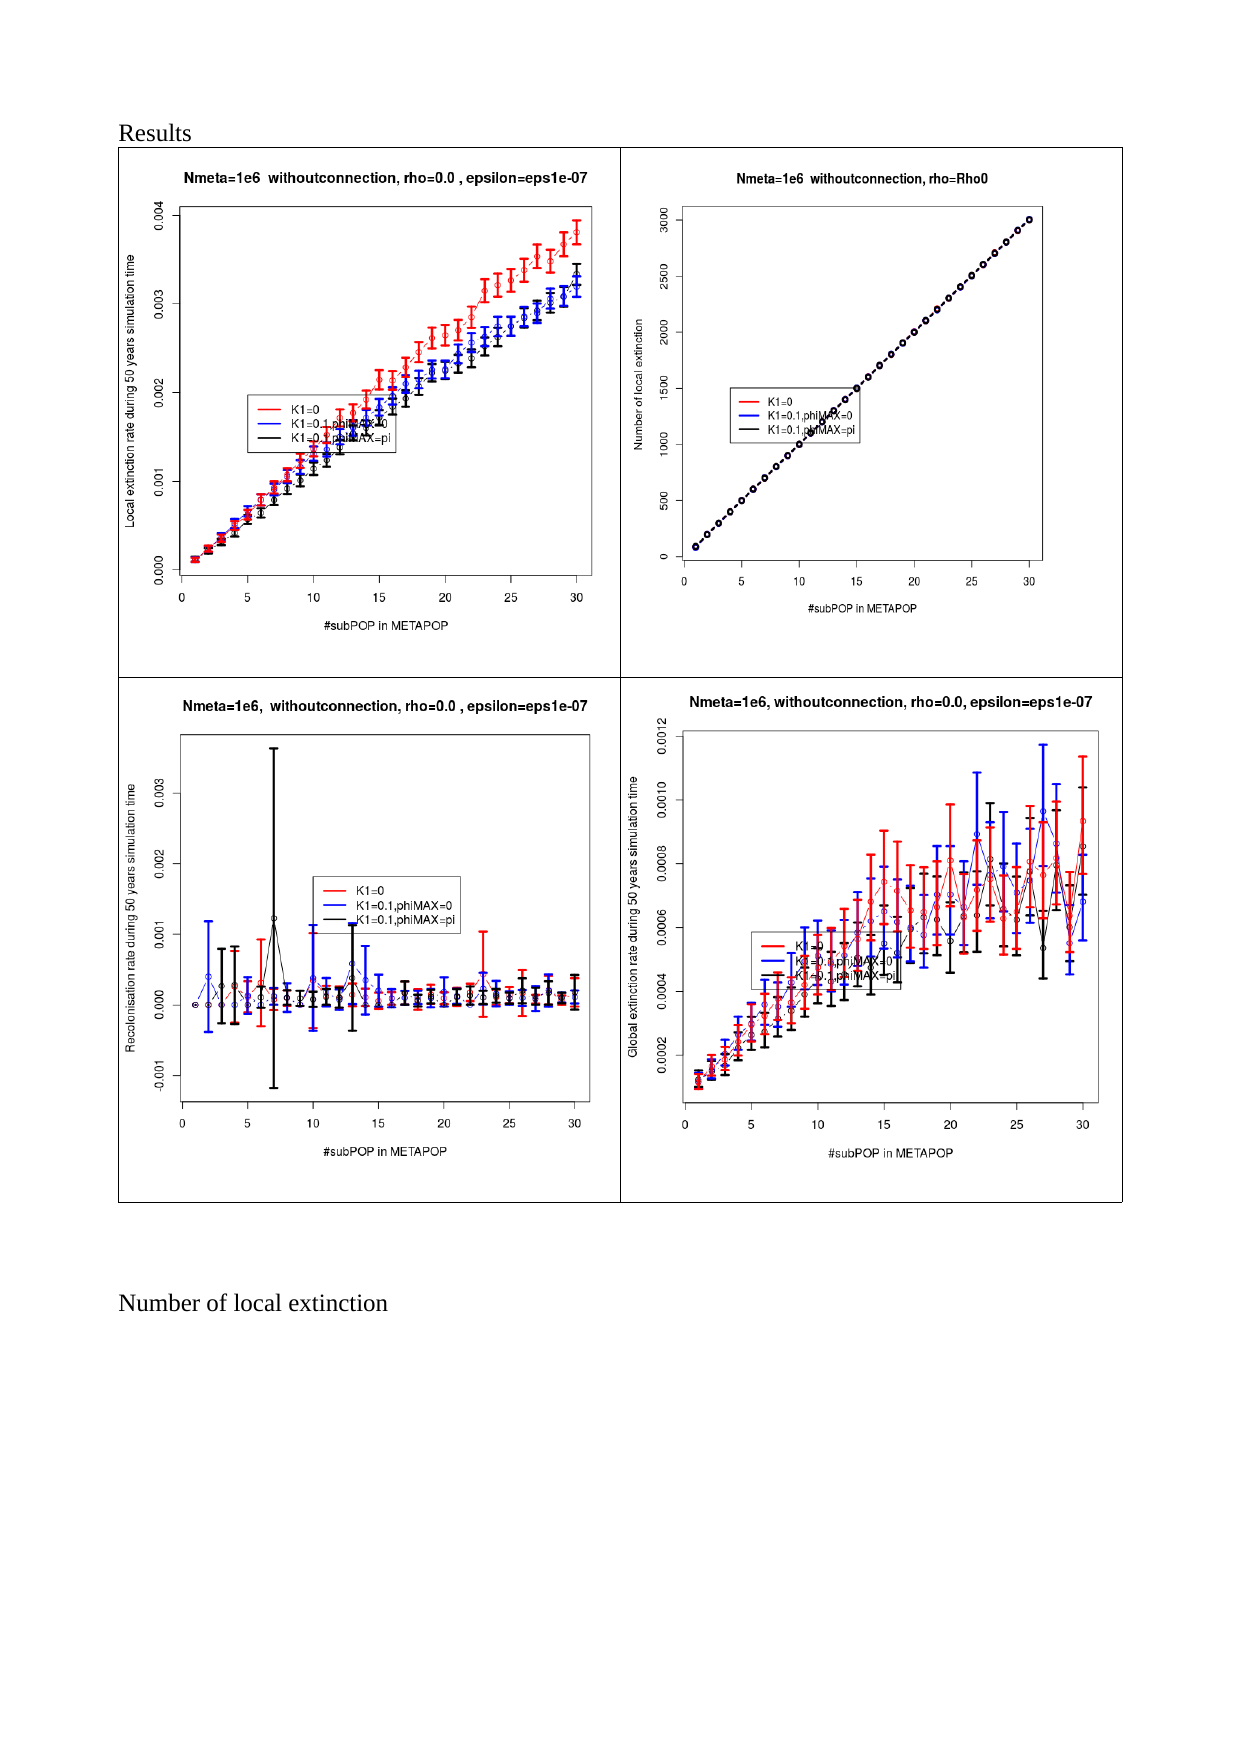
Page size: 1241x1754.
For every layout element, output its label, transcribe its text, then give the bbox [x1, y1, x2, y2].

table_header [621, 623, 1122, 677]
picture [625, 682, 1117, 1167]
picture [632, 157, 1064, 623]
table_header [621, 148, 1122, 622]
picture [123, 152, 615, 643]
table_header [119, 148, 620, 642]
picture [123, 682, 615, 1168]
text Number of local extinction [118, 1288, 1122, 1317]
table_header [119, 643, 620, 677]
table_cell [119, 678, 620, 1202]
text Results [118, 118, 1122, 147]
table_cell [621, 678, 1122, 1202]
